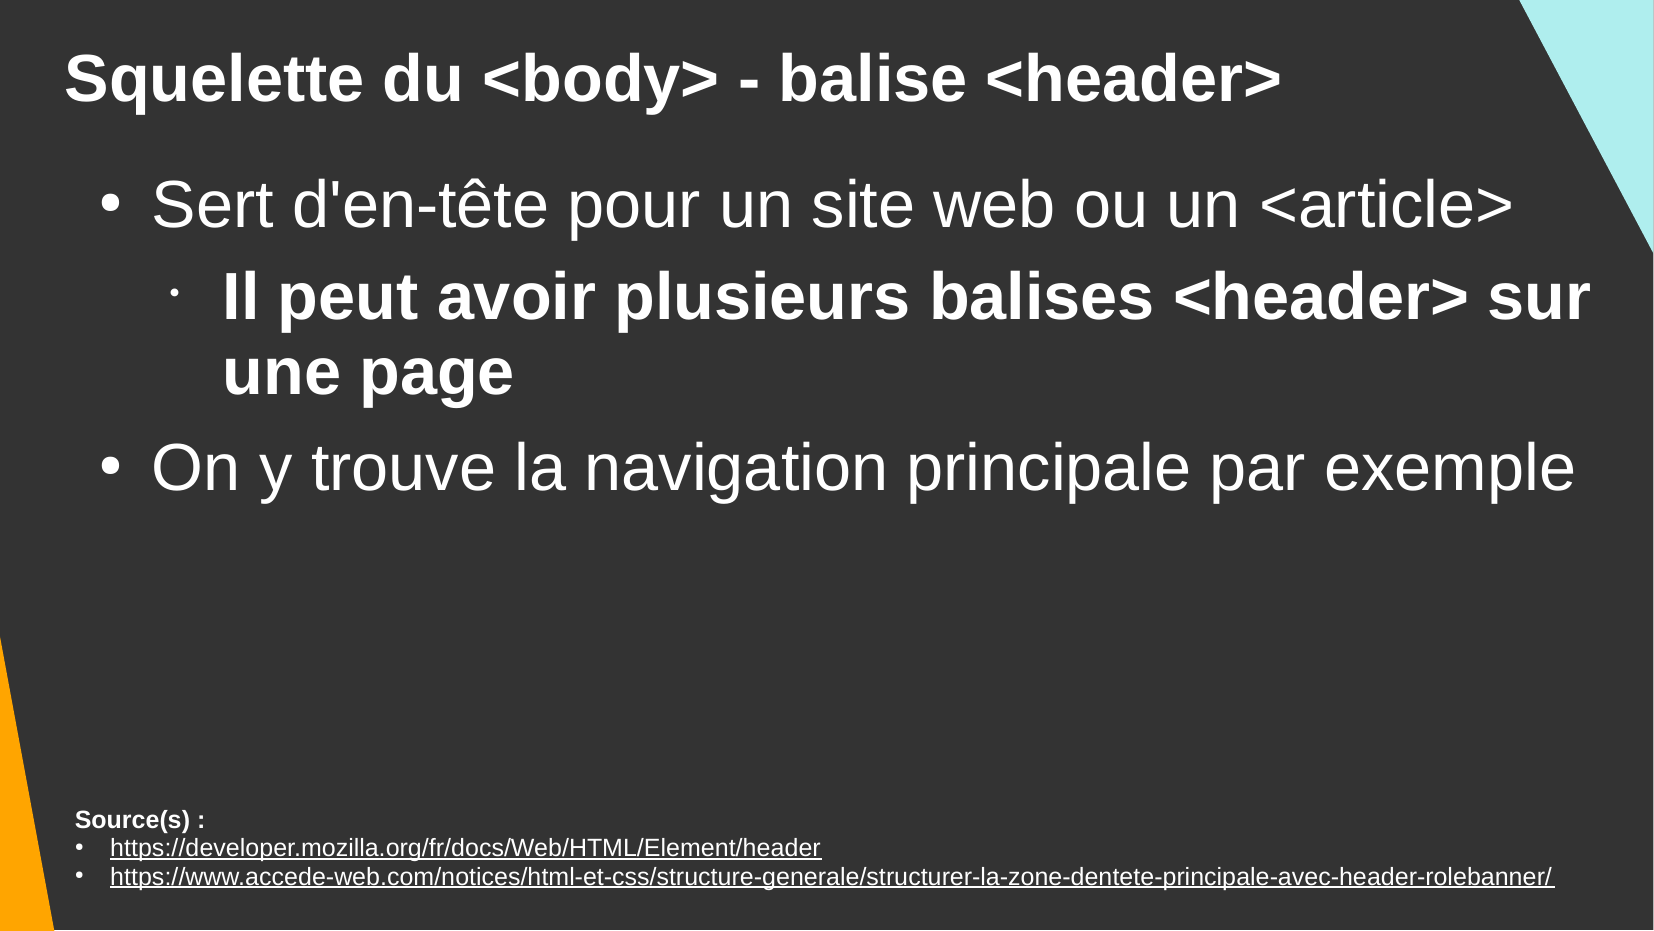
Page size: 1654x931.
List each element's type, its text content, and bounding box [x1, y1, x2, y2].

text_box [0, 636, 55, 931]
text_box [1519, 0, 1654, 255]
text_box Source(s) : https://developer.mozilla.org/fr/docs/Web/HTML/Element/header https://www.accede-web.com/notices/html-et-css/structure-generale/structurer-la-zone-dentete-principale-avec-header-rolebanner/ [59, 798, 1607, 898]
list Sert d'en-tête pour un site web ou un <article> Il peut avoir plusieurs balises <header> sur une page On y trouve la navigation principale par exemple [80, 166, 1635, 662]
title Squelette du <body> - balise <header> [64, 40, 1553, 125]
